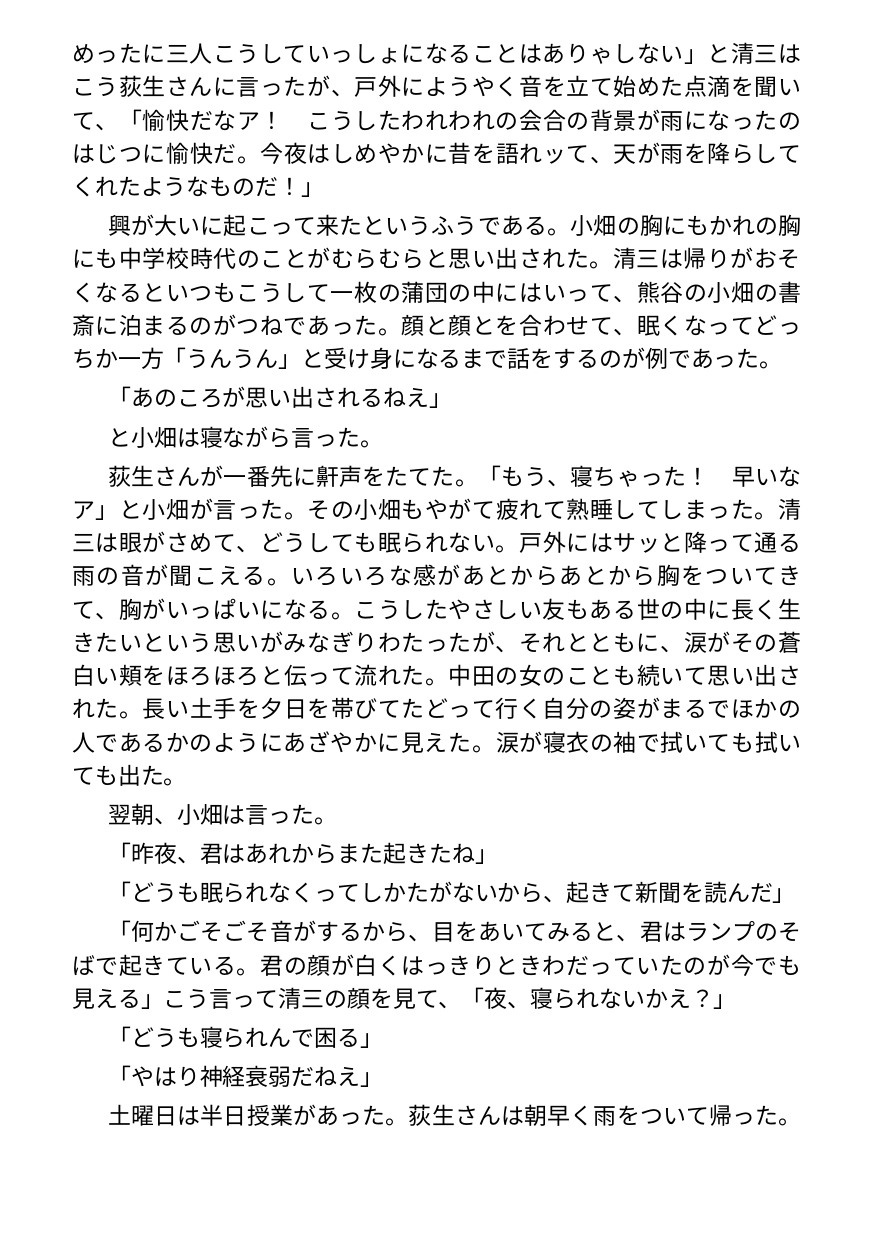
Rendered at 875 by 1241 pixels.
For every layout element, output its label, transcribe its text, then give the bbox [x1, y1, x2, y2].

text と小畑は寝ながら言った。 [72, 419, 802, 453]
text めったに三人こうしていっしょになることはありゃしない」と清三はこう荻生さんに言ったが、戸外にようやく音を立て始めた点滴を聞いて、「愉快だなア！ こうしたわれわれの会合の背景が雨になったのはじつに愉快だ。今夜はしめやかに昔を語れッて、天が雨を降らしてくれたようなものだ！」 [72, 36, 802, 202]
text 荻生さんが一番先に鼾声をたてた。「もう、寝ちゃった！ 早いなア」と小畑が言った。その小畑もやがて疲れて熟睡してしまった。清三は眼がさめて、どうしても眠られない。戸外にはサッと降って通る雨の音が聞こえる。いろいろな感があとからあとから胸をついてきて、胸がいっぱいになる。こうしたやさしい友もある世の中に長く生きたいという思いがみなぎりわたったが、それとともに、涙がその蒼白い頬をほろほろと伝って流れた。中田の女のことも続いて思い出された。長い土手を夕日を帯びてたどって行く自分の姿がまるでほかの人であるかのようにあざやかに見えた。涙が寝衣の袖で拭いても拭いても出た。 [72, 458, 802, 791]
text 「どうも眠られなくってしかたがないから、起きて新聞を読んだ」 [72, 875, 802, 908]
text 翌朝、小畑は言った。 [72, 797, 802, 830]
text 「何かごそごそ音がするから、目をあいてみると、君はランプのそばで起きている。君の顔が白くはっきりときわだっていたのが今でも見える」こう言って清三の顔を見て、「夜、寝られないかえ？」 [72, 914, 802, 1014]
text 「やはり神経衰弱だねえ」 [72, 1059, 802, 1092]
text 興が大いに起こって来たというふうである。小畑の胸にもかれの胸にも中学校時代のことがむらむらと思い出された。清三は帰りがおそくなるといつもこうして一枚の蒲団の中にはいって、熊谷の小畑の書斎に泊まるのがつねであった。顔と顔とを合わせて、眠くなってどっちか一方「うんうん」と受け身になるまで話をするのが例であった。 [72, 208, 802, 374]
text 土曜日は半日授業があった。荻生さんは朝早く雨をついて帰った。 [72, 1098, 802, 1131]
text 「どうも寝られんで困る」 [72, 1020, 802, 1053]
text 「昨夜、君はあれからまた起きたね」 [72, 836, 802, 869]
text 「あのころが思い出されるねえ」 [72, 380, 802, 413]
